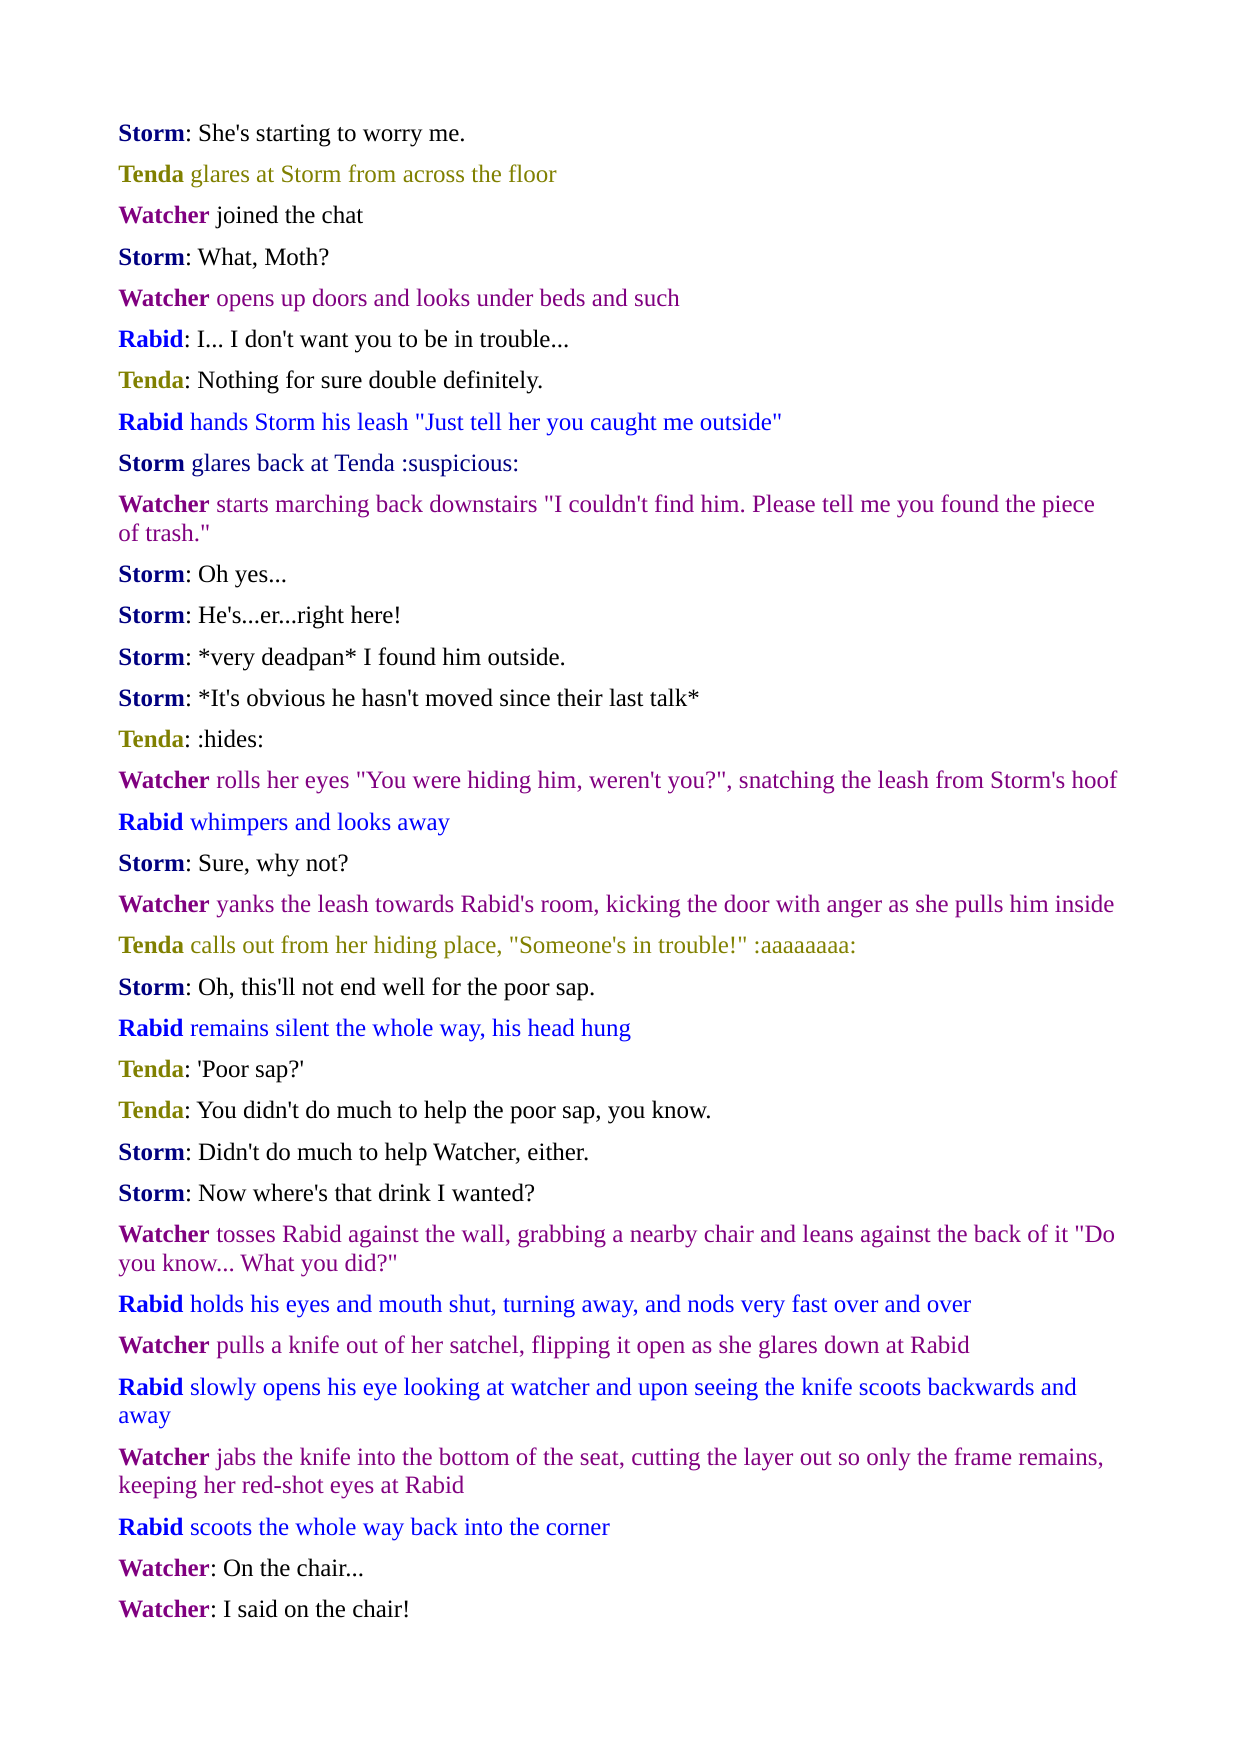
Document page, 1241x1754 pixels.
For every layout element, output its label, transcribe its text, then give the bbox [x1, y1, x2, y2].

text Rabid holds his eyes and mouth shut, turning away, and nods very fast over and over [118, 1289, 1122, 1318]
text Storm: What, Moth? [118, 242, 1122, 271]
text Watcher rolls her eyes "You were hiding him, weren't you?", snatching the leash from Storm's hoof [118, 766, 1122, 794]
text Storm: Now where's that drink I wanted? [118, 1178, 1122, 1207]
text Storm: *It's obvious he hasn't moved since their last talk* [118, 683, 1122, 712]
text Watcher: On the chair... [118, 1553, 1122, 1582]
text Tenda glares at Storm from across the floor [118, 159, 1122, 188]
text Watcher yanks the leash towards Rabid's room, kicking the door with anger as she pulls him inside [118, 889, 1122, 918]
text Rabid whimpers and looks away [118, 807, 1122, 836]
text Watcher: I said on the chair! [118, 1594, 1122, 1623]
text Storm glares back at Tenda :suspicious: [118, 448, 1122, 477]
text Watcher jabs the knife into the bottom of the seat, cutting the layer out so only the frame remains, keeping her red-shot eyes at Rabid [118, 1442, 1122, 1499]
text Tenda: 'Poor sap?' [118, 1054, 1122, 1083]
text Storm: Oh, this'll not end well for the poor sap. [118, 972, 1122, 1001]
text Watcher pulls a knife out of her satchel, flipping it open as she glares down at Rabid [118, 1331, 1122, 1359]
text Rabid scoots the whole way back into the corner [118, 1512, 1122, 1541]
text Storm: Didn't do much to help Watcher, either. [118, 1137, 1122, 1166]
text Storm: Sure, why not? [118, 848, 1122, 877]
text Storm: She's starting to worry me. [118, 118, 1122, 147]
text Watcher starts marching back downstairs "I couldn't find him. Please tell me you found the piece of trash." [118, 489, 1122, 547]
text Watcher joined the chat [118, 201, 1122, 229]
text Tenda: :hides: [118, 724, 1122, 753]
text Storm: *very deadpan* I found him outside. [118, 642, 1122, 671]
text Storm: Oh yes... [118, 559, 1122, 588]
text Storm: He's...er...right here! [118, 601, 1122, 629]
text Rabid: I... I don't want you to be in trouble... [118, 324, 1122, 353]
text Tenda calls out from her hiding place, "Someone's in trouble!" :aaaaaaaa: [118, 931, 1122, 959]
text Tenda: Nothing for sure double definitely. [118, 366, 1122, 394]
text Rabid remains silent the whole way, his head hung [118, 1013, 1122, 1042]
text Watcher opens up doors and looks under beds and such [118, 283, 1122, 312]
text Rabid hands Storm his leash "Just tell her you caught me outside" [118, 407, 1122, 436]
text Rabid slowly opens his eye looking at watcher and upon seeing the knife scoots backwards and away [118, 1372, 1122, 1429]
text Tenda: You didn't do much to help the poor sap, you know. [118, 1096, 1122, 1124]
text Watcher tosses Rabid against the wall, grabbing a nearby chair and leans against the back of it "Do you know... What you did?" [118, 1219, 1122, 1277]
